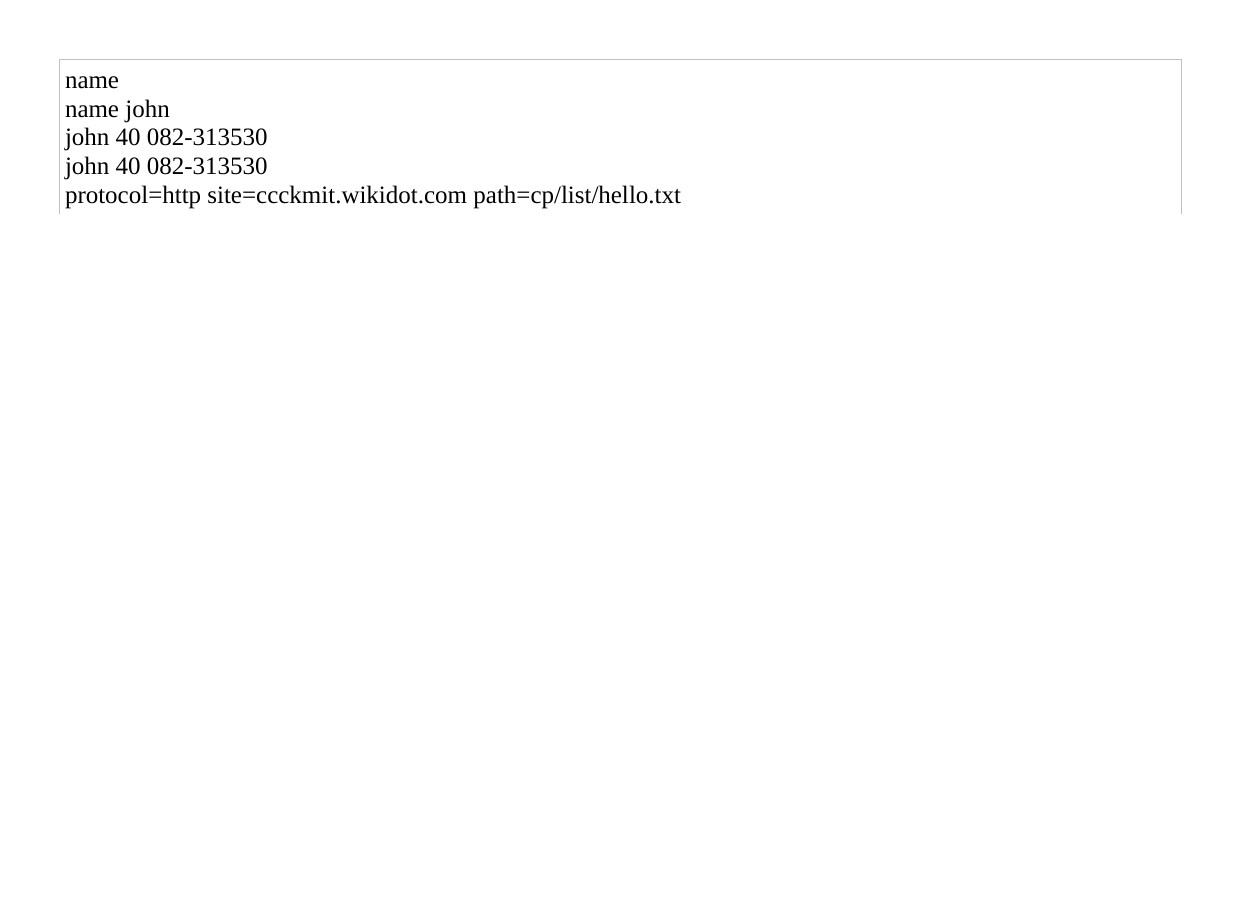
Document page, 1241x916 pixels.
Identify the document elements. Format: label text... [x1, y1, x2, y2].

table_header name name john john 40 082-313530 john 40 082-313530 protocol=http site=ccckmit.wikidot.com path=cp/list/hello.txt [60, 60, 1181, 214]
